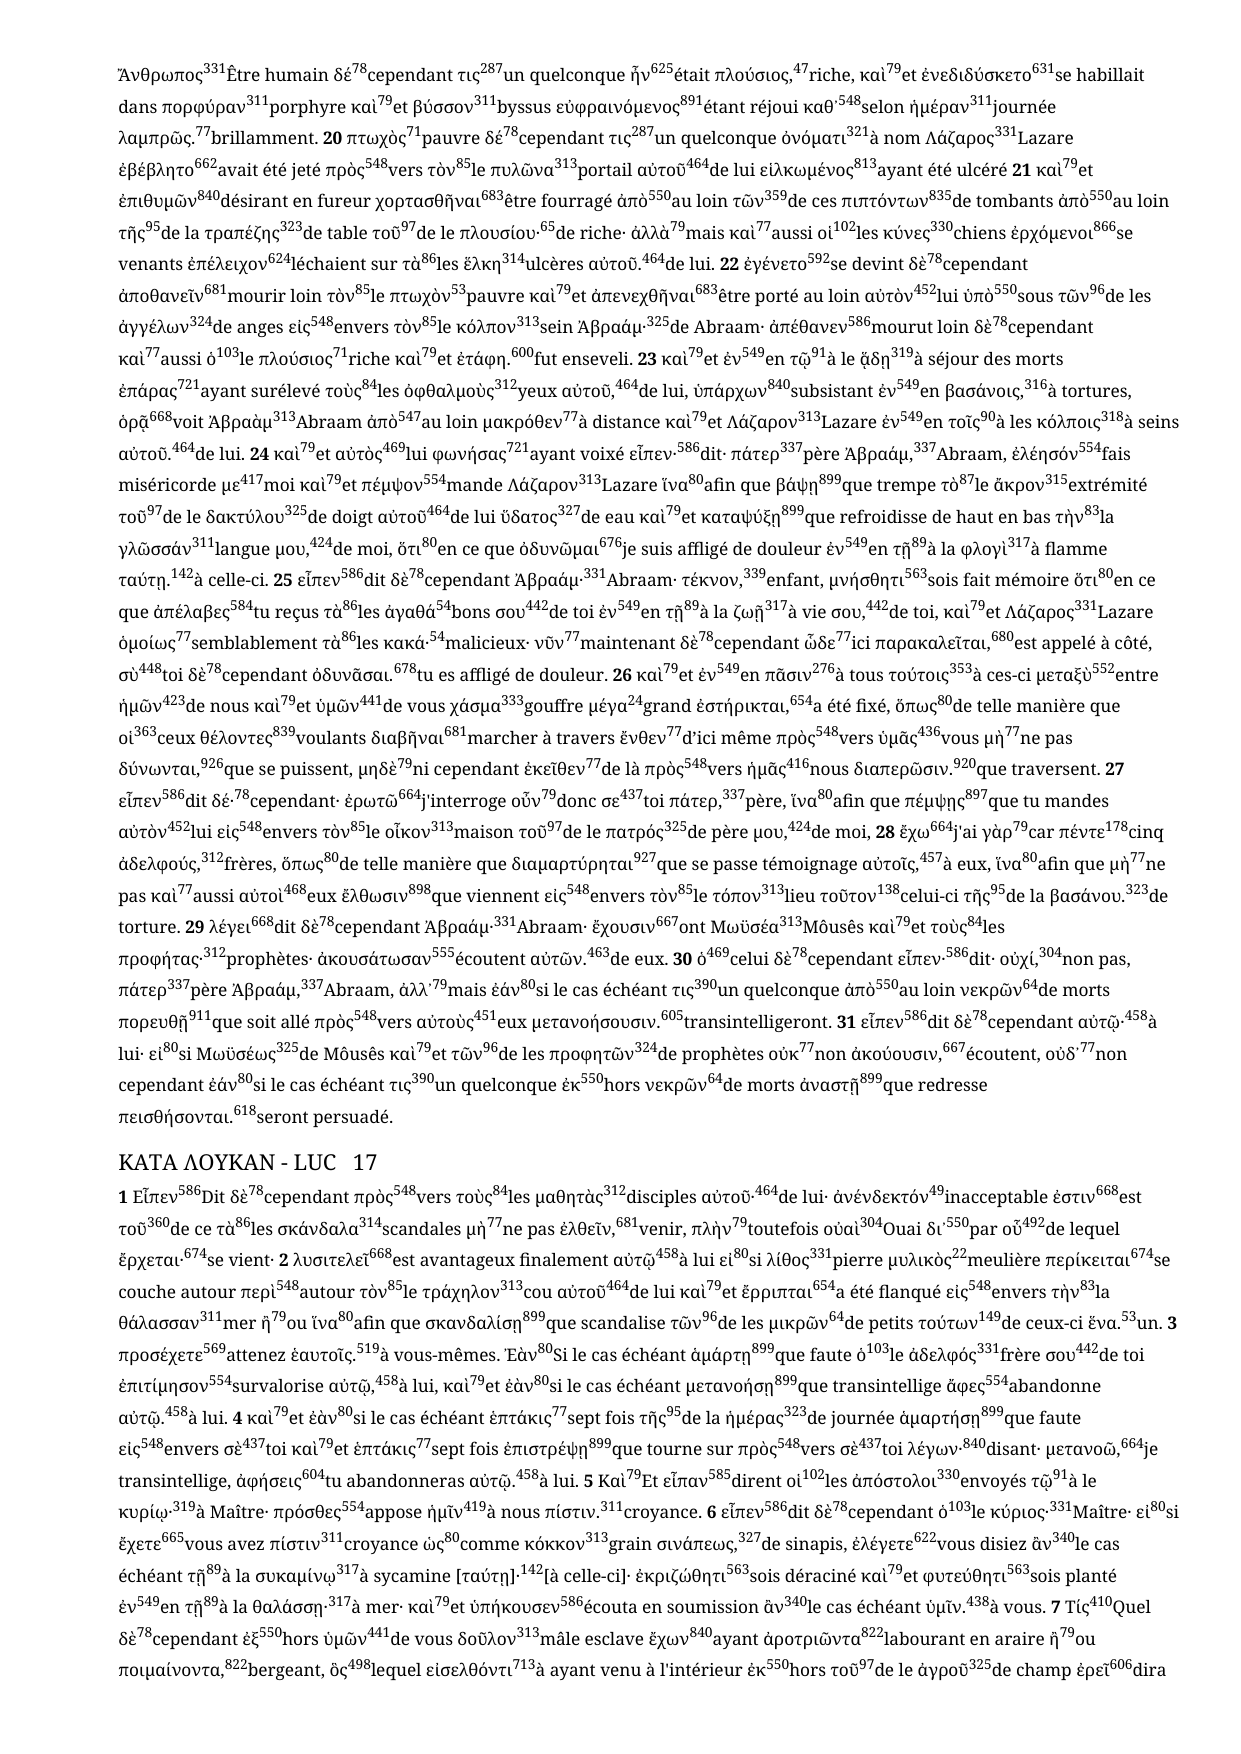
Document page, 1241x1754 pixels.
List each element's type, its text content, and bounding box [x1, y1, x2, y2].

text 1 Εἶπεν586Dit δὲ78cependant πρὸς548vers τοὺς84les μαθητὰς312disciples αὐτοῦ·464de lui· ἀνένδεκτόν49inacceptable ἐστιν668est τοῦ360de ce τὰ86les σκάνδαλα314scandales μὴ77ne pas ἐλθεῖν,681venir, πλὴν79toutefois οὐαὶ304Ouai δι᾽550par οὗ492de lequel ἔρχεται·674se vient· 2 λυσιτελεῖ668est avantageux finalement αὐτῷ458à lui εἰ80si λίθος331pierre μυλικὸς22meulière περίκειται674se couche autour περὶ548autour τὸν85le τράχηλον313cou αὐτοῦ464de lui καὶ79et ἔρριπται654a été flanqué εἰς548envers τὴν83la θάλασσαν311mer ἢ79ou ἵνα80afin que σκανδαλίσῃ899que scandalise τῶν96de les μικρῶν64de petits τούτων149de ceux-ci ἕνα.53un. 3 προσέχετε569attenez ἑαυτοῖς.519à vous-mêmes. Ἐὰν80Si le cas échéant ἁμάρτῃ899que faute ὁ103le ἀδελφός331frère σου442de toi ἐπιτίμησον554survalorise αὐτῷ,458à lui, καὶ79et ἐὰν80si le cas échéant μετανοήσῃ899que transintellige ἄφες554abandonne αὐτῷ.458à lui. 4 καὶ79et ἐὰν80si le cas échéant ἑπτάκις77sept fois τῆς95de la ἡμέρας323de journée ἁμαρτήσῃ899que faute εἰς548envers σὲ437toi καὶ79et ἑπτάκις77sept fois ἐπιστρέψῃ899que tourne sur πρὸς548vers σὲ437toi λέγων·840disant· μετανοῶ,664je transintellige, ἀφήσεις604tu abandonneras αὐτῷ.458à lui. 5 Καὶ79Et εἶπαν585dirent οἱ102les ἀπόστολοι330envoyés τῷ91à le κυρίῳ·319à Maître· πρόσθες554appose ἡμῖν419à nous πίστιν.311croyance. 6 εἶπεν586dit δὲ78cependant ὁ103le κύριος·331Maître· εἰ80si ἔχετε665vous avez πίστιν311croyance ὡς80comme κόκκον313grain σινάπεως,327de sinapis, ἐλέγετε622vous disiez ἂν340le cas échéant τῇ89à la συκαμίνῳ317à sycamine [ταύτῃ]·142[à celle-ci]· ἐκριζώθητι563sois déraciné καὶ79et φυτεύθητι563sois planté ἐν549en τῇ89à la θαλάσσῃ·317à mer· καὶ79et ὑπήκουσεν586écouta en soumission ἂν340le cas échéant ὑμῖν.438à vous. 7 Τίς410Quel δὲ78cependant ἐξ550hors ὑμῶν441de vous δοῦλον313mâle esclave ἔχων840ayant ἀροτριῶντα822labourant en araire ἢ79ou ποιμαίνοντα,822bergeant, ὃς498lequel εἰσελθόντι713à ayant venu à l'intérieur ἐκ550hors τοῦ97de le ἀγροῦ325de champ ἐρεῖ606dira αὐτῷ·458à lui· εὐθέως77directement παρελθὼν721ayant passé à côté ἀνάπεσε,554tombe de bas en haut, 8 ἀλλ᾽79mais οὐχὶ340non pas ἐρεῖ606dira αὐτῷ·458à lui· ἑτοίμασον554prépare τί399quel δειπνήσω895que je dîne καὶ79et περιζωσάμενος740se ayant ceint autour διακόνει570sers μοι420à moi ἕως80jusqu'à ce que φάγω895que je mange καὶ79et πίω,895que je boive, καὶ79et μετὰ548après ταῦτα347ces-ci φάγεσαι610tu te mangeras καὶ79et πίεσαι610tu te boiras σύ;448toi; 9 μὴ340ne pas ἔχει668a χάριν311grâce τῷ91à le δούλῳ319à mâle esclave ὅτι80en ce que ἐποίησεν586fit τὰ347ces διαταχθέντα;745ayants étés ordonnés au-travers; 10 οὕτως77ainsi καὶ77aussi ὑμεῖς,447vous, ὅταν80lorsque le cas échéant ποιήσητε896que vous fassiez πάντα374tous τὰ347ces διαταχθέντα745ayants étés ordonnés au-travers ὑμῖν,438à vous, λέγετε569dites ὅτι80en ce que δοῦλοι330mâles esclaves ἀχρεῖοί21sans nécessités ἐσμεν,663nous sommes, ὃ482lequel ὠφείλομεν620nous devions ποιῆσαι681faire πεποιήκαμεν.637nous avons fait. 11 Καὶ79Et ἐγένετο592se devint ἐν549en τῷ354à ce πορεύεσθαι690se aller εἰς548envers Ἰερουσαλὴμ311Ierousalem καὶ79et αὐτὸς469lui διήρχετο631se passait à travers διὰ548par le fait de μέσον55au milieu Σαμαρείας323de Samareia καὶ79et Γαλιλαίας.323de Galilée. 12 Καὶ79Et εἰσερχομένου861de se venant à l'intérieur αὐτοῦ464de lui εἴς548envers τινα267une quelconque κώμην311village ἀπήντησαν585vinrent de loin à la rencontre [αὐτῷ]458[à lui] δέκα196dix λεπροὶ21lépreux ἄνδρες,330hommes, οἳ497lesquels ἔστησαν585dressèrent πόρρωθεν77loin en avant 13 καὶ79et αὐτοὶ468eux ἦραν585levèrent φωνὴν311voix λέγοντες·839disants· Ἰησοῦ337Iésous ἐπιστάτα,337Supérieur, ἐλέησον554fais miséricorde ἡμᾶς.416nous. 14 καὶ79et ἰδὼν721ayant vu εἶπεν586dit αὐτοῖς·457à eux· πορευθέντες759ayants étés allés ἐπιδείξατε553montrez sûrement ἑαυτοὺς515vous-mêmes τοῖς90à les ἱερεῦσιν.318à sacrificateurs. καὶ79et ἐγένετο592se devint ἐν549en τῷ354à ce ὑπάγειν689diriger en arrière αὐτοὺς451eux ἐκαθαρίσθησαν.599furent purifié. 15 Εἷς71Un δὲ78cependant ἐξ550hors αὐτῶν,463de eux, ἰδὼν721ayant vu ὅτι80en ce que ἰάθη,600fut guéri, ὑπέστρεψεν586retourna en arrière μετὰ550avec φωνῆς323de voix μεγάλης14de grande δοξάζων840glorifiant τὸν85le θεόν,313Dieu, 16 καὶ79et ἔπεσεν586tomba ἐπὶ548sur πρόσωπον315face παρὰ548à côté τοὺς84les πόδας312pieds αὐτοῦ464de lui εὐχαριστῶν840rendant grâce αὐτῷ·458à lui· καὶ79et αὐτὸς469lui ἦν625était Σαμαρίτης.331Samaritain. 17 ἀποκριθεὶς760ayant été répondu δὲ78cependant ὁ103le Ἰησοῦς331Iésous εἶπεν·586dit· οὐχὶ340non pas οἱ102les δέκα70dix ἐκαθαρίσθησαν;599furent purifié; οἱ102les δὲ78cependant ἐννέα70neuf ποῦ;77où?; 18 οὐχ77non εὑρέθησαν599furent trouvé ὑποστρέψαντες720ayants retournés en arrière δοῦναι681donner δόξαν311gloire τῷ91à le θεῷ319à Dieu εἰ551si μὴ77ne pas ὁ103le ἀλλογενὴς71allogène οὗτος;156celui-ci; 19 καὶ79et εἶπεν586dit αὐτῷ·458à lui· ἀναστὰς721ayant redressé πορεύου·574te va· ἡ101la πίστις329croyance σου442de toi σέσωκέν642a sauvé σε.437toi. 20 Ἐπερωτηθεὶς760Ayant été surinterrogé δὲ78cependant ὑπὸ550sous τῶν96de les Φαρισαίων324de Pharisiens πότε77quand ἔρχεται674se vient ἡ101la βασιλεία329royauté τοῦ97de le θεοῦ325de Dieu ἀπεκρίθη600fut répondu αὐτοῖς457à eux καὶ79et εἶπεν·586dit· οὐκ77non ἔρχεται674se vient ἡ101la βασιλεία329royauté τοῦ97de le θεοῦ325de Dieu μετὰ550avec παρατηρήσεως,323de action d’épier, 21 οὐδὲ79non cependant ἐροῦσιν·605diront· ἰδοὺ306voici ὧδε77ici ἤ·79ou· ἐκεῖ,77là, ἰδοὺ306voici γὰρ79car ἡ101la βασιλεία329royauté τοῦ97de le θεοῦ325de Dieu ἐντὸς552intérieurement ὑμῶν441de vous ἐστιν.668est. 22 Εἶπεν586Dit δὲ78cependant πρὸς548vers τοὺς84les μαθητάς·312disciples· ἐλεύσονται611se viendront ἡμέραι328journées ὅτε77lorsque ἐπιθυμήσετε603vous désirerez en fureur μίαν51une τῶν94de les ἡμερῶν322de journées τοῦ97de le υἱοῦ325de fils τοῦ97de le ἀνθρώπου325de être humain ἰδεῖν681voir καὶ79et οὐκ77non ὄψεσθε.609vous vous verrez. 23 καὶ79et ἐροῦσιν605diront ὑμῖν·438à vous· ἰδοὺ306voici ἐκεῖ,77là, [ἤ·]79[ou·] ἰδοὺ306voici ὧδε·77ici· μὴ77ne pas ἀπέλθητε896que vous éloigniez μηδὲ79ni cependant διώξητε.896que vous poursuiviez. 24 ὥσπερ80comme certes γὰρ79car ἡ101la ἀστραπὴ329éclair ἀστράπτουσα838éclairante ἐκ550hors τῆς356de celle ὑπὸ548sous τὸν85le οὐρανὸν313ciel εἰς548envers τὴν344celle ὑπ᾽548sous οὐρανὸν313ciel λάμπει,668brille, οὕτως77ainsi ἔσται612se sera ὁ103le υἱὸς331fils τοῦ97de le ἀνθρώπου325de être humain [ἐν549[en τῇ89à la ἡμέρᾳ317à journée αὐτοῦ].464de lui]. 25 πρῶτον77premièrement δὲ78cependant δεῖ668lie αὐτὸν452lui πολλὰ374nombreux παθεῖν681souffrir καὶ79et ἀποδοκιμασθῆναι683être éprouvé en rejet ἀπὸ550au loin τῆς95de la γενεᾶς323de génération ταύτης.148de celle-ci. 26 καὶ79et καθὼς77de haut en bas comme ἐγένετο592se devint ἐν549en ταῖς88à les ἡμέραις316à journées Νῶε,325de Noé, οὕτως77ainsi ἔσται612se sera καὶ77aussi ἐν549en ταῖς88à les ἡμέραις316à journées τοῦ97de le υἱοῦ325de fils τοῦ97de le ἀνθρώπου·325de être humain· 27 ἤσθιον,624mangeaient, ἔπινον,624buvaient, ἐγάμουν,624mariaient, ἐγαμίζοντο,635étaient donné en mariage, ἄχρι552jusqu'à l'extrémité ἧς148de laquelle ἡμέρας323de journée εἰσῆλθεν586vint à l'intérieur Νῶε331Noé εἰς548envers τὴν83la κιβωτὸν311arche καὶ79et ἦλθεν586vint ὁ103le κατακλυσμὸς331cataclysme καὶ79et ἀπώλεσεν586dépérit πάντας.372tous. 28 Ὁμοίως77Semblablement καθὼς77de haut en bas comme ἐγένετο592se devint ἐν549en ταῖς88à les ἡμέραις316à journées Λώτ·325de Lot· ἤσθιον,624mangeaient, ἔπινον,624buvaient, ἠγόραζον,624achetaient à l'agora, ἐπώλουν,624troquaient, ἐφύτευον,624plantaient, ᾠκοδόμουν·624édifiaient en maison· 29 ᾗ484à laquelle δὲ78cependant ἡμέρᾳ317à journée ἐξῆλθεν586sortit Λὼτ331Lot ἀπὸ550au loin Σοδόμων,326de Sodomas, ἔβρεξεν586plut πῦρ315feu καὶ79et θεῖον315soufre ἀπ᾽550au loin οὐρανοῦ325de ciel καὶ79et ἀπώλεσεν586dépérit πάντας.372tous. 30 κατὰ548selon ταὐτὰ77ainsi même ἔσται612se sera ᾗ484à laquelle ἡμέρᾳ317à journée ὁ103le υἱὸς331fils τοῦ97de le ἀνθρώπου325de être humain ἀποκαλύπτεται.680est découvert. 31 ἐν549en ἐκείνῃ142à celle-là τῇ89à la ἡμέρᾳ317à journée ὃς498lequel ἔσται612se sera ἐπὶ550sur τοῦ99de le δώματος327de dôme καὶ79et τὰ104les σκεύη332ustensiles αὐτοῦ464de lui ἐν549en τῇ249à la οἰκίᾳ,317à maison d'habitation, μὴ77ne pas καταβάτω556descende ἆραι681lever αὐτά,453eux, καὶ79et ὁ364celui ἐν549en ἀγρῷ319à champ ὁμοίως77semblablement μὴ77ne pas ἐπιστρεψάτω556tourne sur εἰς548envers τὰ347ces ὀπίσω.77derrière. 32 μνημονεύετε569mémorez τῆς95de la γυναικὸς323de femme Λώτ.325de Lot. 33 ὃς498lequel ἐὰν340si le cas échéant ζητήσῃ899que cherche τὴν83la ψυχὴν311âme αὐτοῦ464de lui περιποιήσασθαι682se produire autour ἀπολέσει606dépérira αὐτήν,450elle, ὃς498lequel δ᾽78cependant ἂν340le cas échéant ἀπολέσῃ899que dépérisse ζῳογονήσει606deviendra être vivant αὐτήν.450elle. 34 λέγω664je dis ὑμῖν,438à vous, ταύτῃ142à celle-ci τῇ89à la νυκτὶ317à nuit ἔσονται611se seront δύο46deux ἐπὶ550sur κλίνης323de lit μιᾶς,189de une, ὁ103le εἷς71un παραλημφθήσεται619sera pris à côté καὶ79et ὁ103le ἕτερος390autre-différent ἀφεθήσεται·619sera abandonné· 35 ἔσονται611se seront δύο44deux ἀλήθουσαι837faisantes farines ἐπὶ548sur τὸ87le αὐτό,348même, ἡ101la μία69une παραλημφθήσεται,619sera pris à côté, ἡ101la δὲ78cependant ἑτέρα388autre-différente ἀφεθήσεται.619sera abandonné. 36 37 καὶ79et ἀποκριθέντες759ayants étés répondus λέγουσιν667disent αὐτῷ·458à lui· ποῦ,77où?, κύριε;337Maître; ὁ469celui δὲ78cependant εἶπεν586dit αὐτοῖς·457à eux· ὅπου80là où τὸ105le σῶμα,333corps, ἐκεῖ77là καὶ77aussi οἱ102les ἀετοὶ330aigles ἐπισυναχθήσονται.618seront rassemblé. [118, 1181, 1181, 1682]
text 1 Ἔλεγεν625Disait δὲ78cependant καὶ77aussi πρὸς548vers τοὺς84les μαθητάς·312disciples· ἄνθρωπός331être humain τις287un quelconque ἦν625était πλούσιος47riche ὃς498lequel εἶχεν625avait οἰκονόμον,313légiste de maison, καὶ79et οὗτος364celui-ci διεβλήθη600fut jeté au travers αὐτῷ458à lui ὡς80comme διασκορπίζων840dispersant au travers τὰ347ces ὑπάρχοντα823subsistants αὐτοῦ.464de lui. 2 καὶ79et φωνήσας721ayant voixé αὐτὸν452lui εἶπεν586dit αὐτῷ·458à lui· τί399quel τοῦτο348ce-ci ἀκούω664j'écoute περὶ550autour σοῦ;442de toi; ἀπόδος554redonne τὸν85le λόγον313discours τῆς95de la οἰκονομίας323de législation de maison σου,442de toi, οὐ77non γὰρ79car δύνῃ672tu te peux ἔτι77encore οἰκονομεῖν.689légiférer maison. 3 εἶπεν586dit δὲ78cependant ἐν549en ἑαυτῷ533à lui-même ὁ103le οἰκονόμος·331légiste de maison· τί399quel ποιήσω,895que je fasse, ὅτι80en ce que ὁ103le κύριός331Maître μου424de moi ἀφαιρεῖται674se saisit au loin τὴν83la οἰκονομίαν311législation de maison ἀπ᾽550au loin ἐμοῦ;424de moi; σκάπτειν689bêcher οὐκ77non ἰσχύω,664j'ai la ténacité, ἐπαιτεῖν689quémander αἰσχύνομαι.670je m'ai honte. 4 ἔγνων582je connus τί399quel ποιήσω,895que je fasse, ἵνα80afin que ὅταν80lorsque le cas échéant μετασταθῶ907que je sois déplacé ἐκ550hors τῆς95de la οἰκονομίας323de législation de maison δέξωνταί904que se acceptent με417moi εἰς548envers τοὺς84les οἴκους312maisons αὐτῶν.463de eux. 5 καὶ79et προσκαλεσάμενος740se ayant appelé auprès ἕνα53un ἕκαστον269chacun τῶν96de les χρεοφειλετῶν324de débiteurs de dettes τοῦ97de le κυρίου325de Maître ἑαυτοῦ537de lui-même ἔλεγεν625disait τῷ91à le πρώτῳ·59à premier· πόσον399combien grand? ὀφείλεις666tu dois τῷ91à le κυρίῳ319à Maître μου;424de moi; 6 ὁ469celui δὲ78cependant εἶπεν·586dit· ἑκατὸν178cent βάτους312baths ἐλαίου.327de huile d'olive. ὁ469celui δὲ78cependant εἶπεν586dit αὐτῷ·458à lui· δέξαι558te accepte σου442de toi τὰ86les γράμματα314lettres καὶ79et καθίσας721ayant assis ταχέως77rapidement γράψον554graphe πεντήκοντα.52cinquante. 7 ἔπειτα77ensuite ἑτέρῳ378à autre-différent εἶπεν·586dit· σὺ448toi δὲ78cependant πόσον399combien grand? ὀφείλεις;666tu dois; ὁ469celui δὲ78cependant εἶπεν·586dit· ἑκατὸν178cent κόρους312kors σίτου.325de froment. λέγει668dit αὐτῷ·458à lui· δέξαι558te accepte σου442de toi τὰ86les γράμματα314lettres καὶ79et γράψον554graphe ὀγδοήκοντα.52quatre-vingts. 8 καὶ79et ἐπῄνεσεν586surloua ὁ103le κύριος331Maître τὸν85le οἰκονόμον313légiste de maison τῆς95de la ἀδικίας323de injustice ὅτι80en ce que φρονίμως77pensivement ἐποίησεν·586fit· ὅτι80en ce que οἱ102les υἱοὶ330fils τοῦ97de le αἰῶνος325de ère τούτου150de celui-ci φρονιμώτεροι46plus pensifs ὑπὲρ548au-dessus τοὺς84les υἱοὺς312fils τοῦ99de le φωτὸς327de lumière εἰς548envers τὴν83la γενεὰν311génération τὴν344celle ἑαυτῶν536de eux-mêmes εἰσιν.667sont. 9 Καὶ79Et ἐγὼ431moi ὑμῖν438à vous λέγω,664je dis, ἑαυτοῖς519à vous-mêmes ποιήσατε553faites φίλους52amis ἐκ550hors τοῦ97de le μαμωνᾶ325de mamonas τῆς95de la ἀδικίας,323de injustice, ἵνα80afin que ὅταν80lorsque le cas échéant ἐκλίπῃ899que éclipse δέξωνται904que se acceptent ὑμᾶς436vous εἰς548envers τὰς82les αἰωνίους1éternelles σκηνάς.310tentes. 10 Ὁ364Celui πιστὸς47croyable ἐν549en ἐλαχίστῳ61à moindre καὶ77aussi ἐν549en πολλῷ380à nombreux πιστός47croyable ἐστιν,668est, καὶ79et ὁ364celui ἐν549en ἐλαχίστῳ61à moindre ἄδικος47injuste καὶ77aussi ἐν549en πολλῷ380à nombreux ἄδικός47injuste ἐστιν.668est. 11 εἰ80si οὖν79donc ἐν549en τῷ91à le ἀδίκῳ10à injuste μαμωνᾷ319à mamonas πιστοὶ46croyables οὐκ77non ἐγένεσθε,589vous vous devîntes, τὸ87le ἀληθινὸν55véritable τίς410quel ὑμῖν438à vous πιστεύσει;606croira; 12 καὶ79et εἰ80si ἐν549en τῷ93à le ἀλλοτρίῳ61à d'autrui πιστοὶ46croyables οὐκ77non ἐγένεσθε,589vous vous devîntes, τὸ348ce ὑμέτερον435votre τίς410quel ὑμῖν438à vous δώσει;606donnera; 13 Οὐδεὶς287Aucun οἰκέτης331habitant de maison δύναται674se peut δυσὶν184à deux κυρίοις318à Maîtres δουλεύειν·689être esclave· ἢ79ou γὰρ79car τὸν85le ἕνα53un μισήσει606haïra καὶ79et τὸν85le ἕτερον373autre-différent ἀγαπήσει,606aimera, ἢ79ou ἑνὸς65de un ἀνθέξεται612se tiendra contre καὶ79et τοῦ97de le ἑτέρου384de autre-différent καταφρονήσει.606méprisera. οὐ77non δύνασθε671vous vous pouvez θεῷ319à Dieu δουλεύειν689être esclave καὶ79et μαμωνᾷ.319à mamonas. 14 Ἤκουον624Écoutaient δὲ78cependant ταῦτα347ces-ci πάντα270tous οἱ102les Φαρισαῖοι330Pharisiens φιλάργυροι46amis de l'argents ὑπάρχοντες839subsistants καὶ79et ἐξεμυκτήριζον624narguaient à l'excès αὐτόν.452lui. 15 καὶ79et εἶπεν586dit αὐτοῖς·457à eux· ὑμεῖς447vous ἐστε665vous êtes οἱ363ceux δικαιοῦντες839justifiants ἑαυτοὺς515vous-mêmes ἐνώπιον552en devant τῶν96de les ἀνθρώπων,324de êtres humains, ὁ103le δὲ78cependant θεὸς331Dieu γινώσκει668connaît τὰς82les καρδίας310coeurs ὑμῶν·441de vous· ὅτι80en ce que τὸ366ce ἐν549en ἀνθρώποις318à êtres humains ὑψηλὸν73haut βδέλυγμα333abomination ἐνώπιον552en devant τοῦ97de le θεοῦ.325de Dieu. 16 Ὁ103Le νόμος331loi καὶ79et οἱ102les προφῆται330prophètes μέχρι552jusqu'à Ἰωάννου·325de Ioannes· ἀπὸ547au loin τότε77alors ἡ101la βασιλεία329royauté τοῦ97de le θεοῦ325de Dieu εὐαγγελίζεται680est évangélisé καὶ79et πᾶς390tout εἰς548envers αὐτὴν450elle βιάζεται.674se met en violence. 17 εὐκοπώτερον49plus facile δέ78cependant ἐστιν668est τὸν85le οὐρανὸν313ciel καὶ79et τὴν83la γῆν311terre παρελθεῖν681passer à côté ἢ79ou τοῦ97de le νόμου325de loi μίαν177une κεραίαν311pointe πεσεῖν.681tomber. 18 Πᾶς390Tout ὁ364celui ἀπολύων840déliant au loin τὴν83la γυναῖκα311femme αὐτοῦ464de lui καὶ79et γαμῶν840mariant ἑτέραν371autre-différente μοιχεύει,668adultère, καὶ79et ὁ364celui ἀπολελυμένην794ayante étée déliée au loin ἀπὸ550au loin ἀνδρὸς325de homme γαμῶν840mariant μοιχεύει.668adultère. 19 Ἄνθρωπος331Être humain δέ78cependant τις287un quelconque ἦν625était πλούσιος,47riche, καὶ79et ἐνεδιδύσκετο631se habillait dans πορφύραν311porphyre καὶ79et βύσσον311byssus εὐφραινόμενος891étant réjoui καθ᾽548selon ἡμέραν311journée λαμπρῶς.77brillamment. 20 πτωχὸς71pauvre δέ78cependant τις287un quelconque ὀνόματι321à nom Λάζαρος331Lazare ἐβέβλητο662avait été jeté πρὸς548vers τὸν85le πυλῶνα313portail αὐτοῦ464de lui εἱλκωμένος813ayant été ulcéré 21 καὶ79et ἐπιθυμῶν840désirant en fureur χορτασθῆναι683être fourragé ἀπὸ550au loin τῶν359de ces πιπτόντων835de tombants ἀπὸ550au loin τῆς95de la τραπέζης323de table τοῦ97de le πλουσίου·65de riche· ἀλλὰ79mais καὶ77aussi οἱ102les κύνες330chiens ἐρχόμενοι866se venants ἐπέλειχον624léchaient sur τὰ86les ἕλκη314ulcères αὐτοῦ.464de lui. 22 ἐγένετο592se devint δὲ78cependant ἀποθανεῖν681mourir loin τὸν85le πτωχὸν53pauvre καὶ79et ἀπενεχθῆναι683être porté au loin αὐτὸν452lui ὑπὸ550sous τῶν96de les ἀγγέλων324de anges εἰς548envers τὸν85le κόλπον313sein Ἀβραάμ·325de Abraam· ἀπέθανεν586mourut loin δὲ78cependant καὶ77aussi ὁ103le πλούσιος71riche καὶ79et ἐτάφη.600fut enseveli. 23 καὶ79et ἐν549en τῷ91à le ᾅδῃ319à séjour des morts ἐπάρας721ayant surélevé τοὺς84les ὀφθαλμοὺς312yeux αὐτοῦ,464de lui, ὑπάρχων840subsistant ἐν549en βασάνοις,316à tortures, ὁρᾷ668voit Ἀβραὰμ313Abraam ἀπὸ547au loin μακρόθεν77à distance καὶ79et Λάζαρον313Lazare ἐν549en τοῖς90à les κόλποις318à seins αὐτοῦ.464de lui. 24 καὶ79et αὐτὸς469lui φωνήσας721ayant voixé εἶπεν·586dit· πάτερ337père Ἀβραάμ,337Abraam, ἐλέησόν554fais miséricorde με417moi καὶ79et πέμψον554mande Λάζαρον313Lazare ἵνα80afin que βάψῃ899que trempe τὸ87le ἄκρον315extrémité τοῦ97de le δακτύλου325de doigt αὐτοῦ464de lui ὕδατος327de eau καὶ79et καταψύξῃ899que refroidisse de haut en bas τὴν83la γλῶσσάν311langue μου,424de moi, ὅτι80en ce que ὀδυνῶμαι676je suis affligé de douleur ἐν549en τῇ89à la φλογὶ317à flamme ταύτῃ.142à celle-ci. 25 εἶπεν586dit δὲ78cependant Ἀβραάμ·331Abraam· τέκνον,339enfant, μνήσθητι563sois fait mémoire ὅτι80en ce que ἀπέλαβες584tu reçus τὰ86les ἀγαθά54bons σου442de toi ἐν549en τῇ89à la ζωῇ317à vie σου,442de toi, καὶ79et Λάζαρος331Lazare ὁμοίως77semblablement τὰ86les κακά·54malicieux· νῦν77maintenant δὲ78cependant ὧδε77ici παρακαλεῖται,680est appelé à côté, σὺ448toi δὲ78cependant ὀδυνᾶσαι.678tu es affligé de douleur. 26 καὶ79et ἐν549en πᾶσιν276à tous τούτοις353à ces-ci μεταξὺ552entre ἡμῶν423de nous καὶ79et ὑμῶν441de vous χάσμα333gouffre μέγα24grand ἐστήρικται,654a été fixé, ὅπως80de telle manière que οἱ363ceux θέλοντες839voulants διαβῆναι681marcher à travers ἔνθεν77d’ici même πρὸς548vers ὑμᾶς436vous μὴ77ne pas δύνωνται,926que se puissent, μηδὲ79ni cependant ἐκεῖθεν77de là πρὸς548vers ἡμᾶς416nous διαπερῶσιν.920que traversent. 27 εἶπεν586dit δέ·78cependant· ἐρωτῶ664j'interroge οὖν79donc σε437toi πάτερ,337père, ἵνα80afin que πέμψῃς897que tu mandes αὐτὸν452lui εἰς548envers τὸν85le οἶκον313maison τοῦ97de le πατρός325de père μου,424de moi, 28 ἔχω664j'ai γὰρ79car πέντε178cinq ἀδελφούς,312frères, ὅπως80de telle manière que διαμαρτύρηται927que se passe témoignage αὐτοῖς,457à eux, ἵνα80afin que μὴ77ne pas καὶ77aussi αὐτοὶ468eux ἔλθωσιν898que viennent εἰς548envers τὸν85le τόπον313lieu τοῦτον138celui-ci τῆς95de la βασάνου.323de torture. 29 λέγει668dit δὲ78cependant Ἀβραάμ·331Abraam· ἔχουσιν667ont Μωϋσέα313Môusês καὶ79et τοὺς84les προφήτας·312prophètes· ἀκουσάτωσαν555écoutent αὐτῶν.463de eux. 30 ὁ469celui δὲ78cependant εἶπεν·586dit· οὐχί,304non pas, πάτερ337père Ἀβραάμ,337Abraam, ἀλλ᾽79mais ἐάν80si le cas échéant τις390un quelconque ἀπὸ550au loin νεκρῶν64de morts πορευθῇ911que soit allé πρὸς548vers αὐτοὺς451eux μετανοήσουσιν.605transintelligeront. 31 εἶπεν586dit δὲ78cependant αὐτῷ·458à lui· εἰ80si Μωϋσέως325de Môusês καὶ79et τῶν96de les προφητῶν324de prophètes οὐκ77non ἀκούουσιν,667écoutent, οὐδ᾽77non cependant ἐάν80si le cas échéant τις390un quelconque ἐκ550hors νεκρῶν64de morts ἀναστῇ899que redresse πεισθήσονται.618seront persuadé. [118, 59, 1181, 1128]
text ΚΑΤΑ ΛΟΥΚΑΝ - LUC 17 [118, 1147, 1181, 1177]
